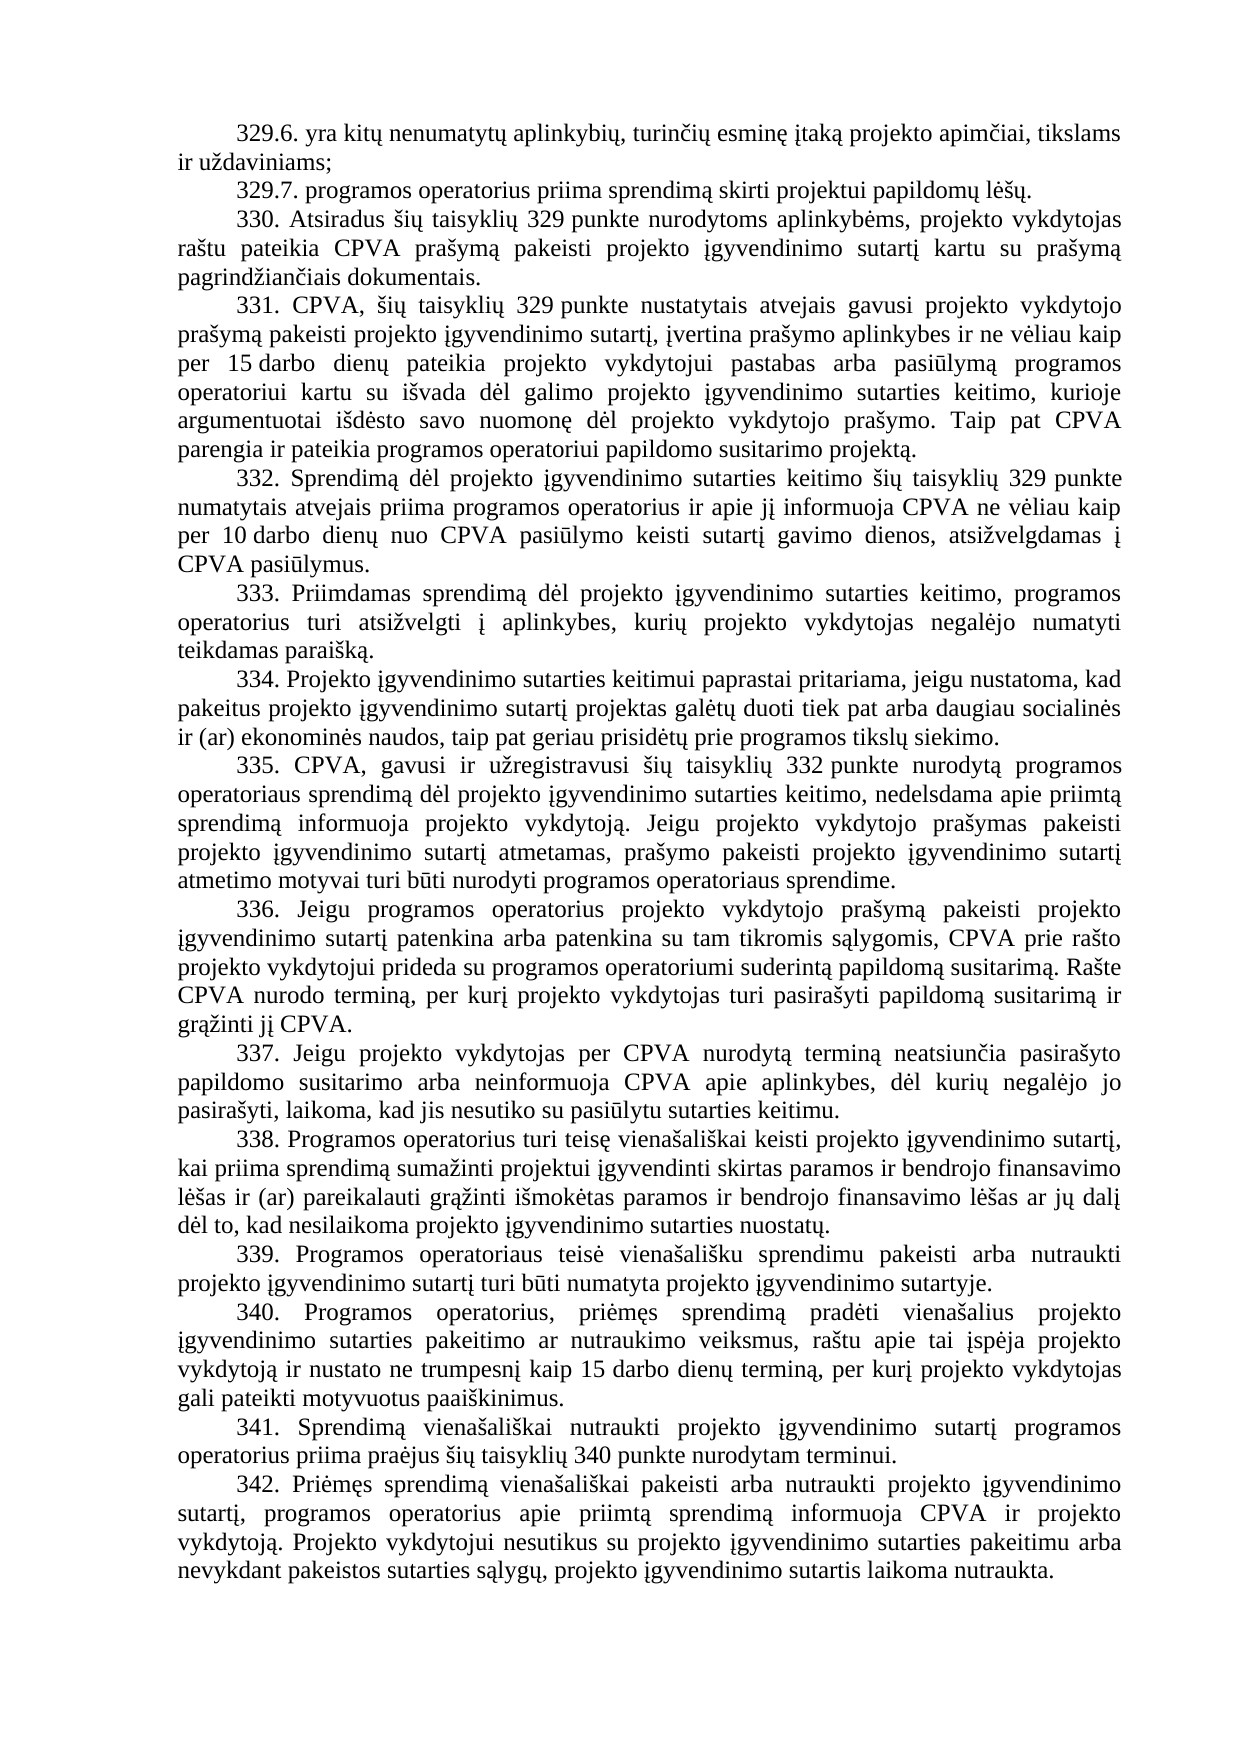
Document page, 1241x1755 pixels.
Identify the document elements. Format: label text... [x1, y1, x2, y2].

text 337. Jeigu projekto vykdytojas per CPVA nurodytą terminą neatsiunčia pasirašyto papildomo susitarimo arba neinformuoja CPVA apie aplinkybes, dėl kurių negalėjo jo pasirašyti, laikoma, kad jis nesutiko su pasiūlytu sutarties keitimu. [177, 1038, 1122, 1124]
text 335. CPVA, gavusi ir užregistravusi šių taisyklių 332 punkte nurodytą programos operatoriaus sprendimą dėl projekto įgyvendinimo sutarties keitimo, nedelsdama apie priimtą sprendimą informuoja projekto vykdytoją. Jeigu projekto vykdytojo prašymas pakeisti projekto įgyvendinimo sutartį atmetamas, prašymo pakeisti projekto įgyvendinimo sutartį atmetimo motyvai turi būti nurodyti programos operatoriaus sprendime. [177, 751, 1122, 894]
text 330. Atsiradus šių taisyklių 329 punkte nurodytoms aplinkybėms, projekto vykdytojas raštu pateikia CPVA prašymą pakeisti projekto įgyvendinimo sutartį kartu su prašymą pagrindžiančiais dokumentais. [177, 204, 1122, 291]
text 332. Sprendimą dėl projekto įgyvendinimo sutarties keitimo šių taisyklių 329 punkte numatytais atvejais priima programos operatorius ir apie jį informuoja CPVA ne vėliau kaip per 10 darbo dienų nuo CPVA pasiūlymo keisti sutartį gavimo dienos, atsižvelgdamas į CPVA pasiūlymus. [177, 463, 1122, 578]
text 339. Programos operatoriaus teisė vienašališku sprendimu pakeisti arba nutraukti projekto įgyvendinimo sutartį turi būti numatyta projekto įgyvendinimo sutartyje. [177, 1239, 1122, 1297]
text 333. Priimdamas sprendimą dėl projekto įgyvendinimo sutarties keitimo, programos operatorius turi atsižvelgti į aplinkybes, kurių projekto vykdytojas negalėjo numatyti teikdamas paraišką. [177, 578, 1122, 664]
text 336. Jeigu programos operatorius projekto vykdytojo prašymą pakeisti projekto įgyvendinimo sutartį patenkina arba patenkina su tam tikromis sąlygomis, CPVA prie rašto projekto vykdytojui prideda su programos operatoriumi suderintą papildomą susitarimą. Rašte CPVA nurodo terminą, per kurį projekto vykdytojas turi pasirašyti papildomą susitarimą ir grąžinti jį CPVA. [177, 894, 1122, 1038]
text 340. Programos operatorius, priėmęs sprendimą pradėti vienašalius projekto įgyvendinimo sutarties pakeitimo ar nutraukimo veiksmus, raštu apie tai įspėja projekto vykdytoją ir nustato ne trumpesnį kaip 15 darbo dienų terminą, per kurį projekto vykdytojas gali pateikti motyvuotus paaiškinimus. [177, 1297, 1122, 1412]
text 329.6. yra kitų nenumatytų aplinkybių, turinčių esminę įtaką projekto apimčiai, tikslams ir uždaviniams; [177, 118, 1122, 176]
text 338. Programos operatorius turi teisę vienašališkai keisti projekto įgyvendinimo sutartį, kai priima sprendimą sumažinti projektui įgyvendinti skirtas paramos ir bendrojo finansavimo lėšas ir (ar) pareikalauti grąžinti išmokėtas paramos ir bendrojo finansavimo lėšas ar jų dalį dėl to, kad nesilaikoma projekto įgyvendinimo sutarties nuostatų. [177, 1124, 1122, 1239]
text 329.7. programos operatorius priima sprendimą skirti projektui papildomų lėšų. [177, 176, 1122, 204]
text 331. CPVA, šių taisyklių 329 punkte nustatytais atvejais gavusi projekto vykdytojo prašymą pakeisti projekto įgyvendinimo sutartį, įvertina prašymo aplinkybes ir ne vėliau kaip per 15 darbo dienų pateikia projekto vykdytojui pastabas arba pasiūlymą programos operatoriui kartu su išvada dėl galimo projekto įgyvendinimo sutarties keitimo, kurioje argumentuotai išdėsto savo nuomonę dėl projekto vykdytojo prašymo. Taip pat CPVA parengia ir pateikia programos operatoriui papildomo susitarimo projektą. [177, 291, 1122, 463]
text 341. Sprendimą vienašališkai nutraukti projekto įgyvendinimo sutartį programos operatorius priima praėjus šių taisyklių 340 punkte nurodytam terminui. [177, 1412, 1122, 1469]
text 342. Priėmęs sprendimą vienašališkai pakeisti arba nutraukti projekto įgyvendinimo sutartį, programos operatorius apie priimtą sprendimą informuoja CPVA ir projekto vykdytoją. Projekto vykdytojui nesutikus su projekto įgyvendinimo sutarties pakeitimu arba nevykdant pakeistos sutarties sąlygų, projekto įgyvendinimo sutartis laikoma nutraukta. [177, 1469, 1122, 1584]
text 334. Projekto įgyvendinimo sutarties keitimui paprastai pritariama, jeigu nustatoma, kad pakeitus projekto įgyvendinimo sutartį projektas galėtų duoti tiek pat arba daugiau socialinės ir (ar) ekonominės naudos, taip pat geriau prisidėtų prie programos tikslų siekimo. [177, 664, 1122, 751]
